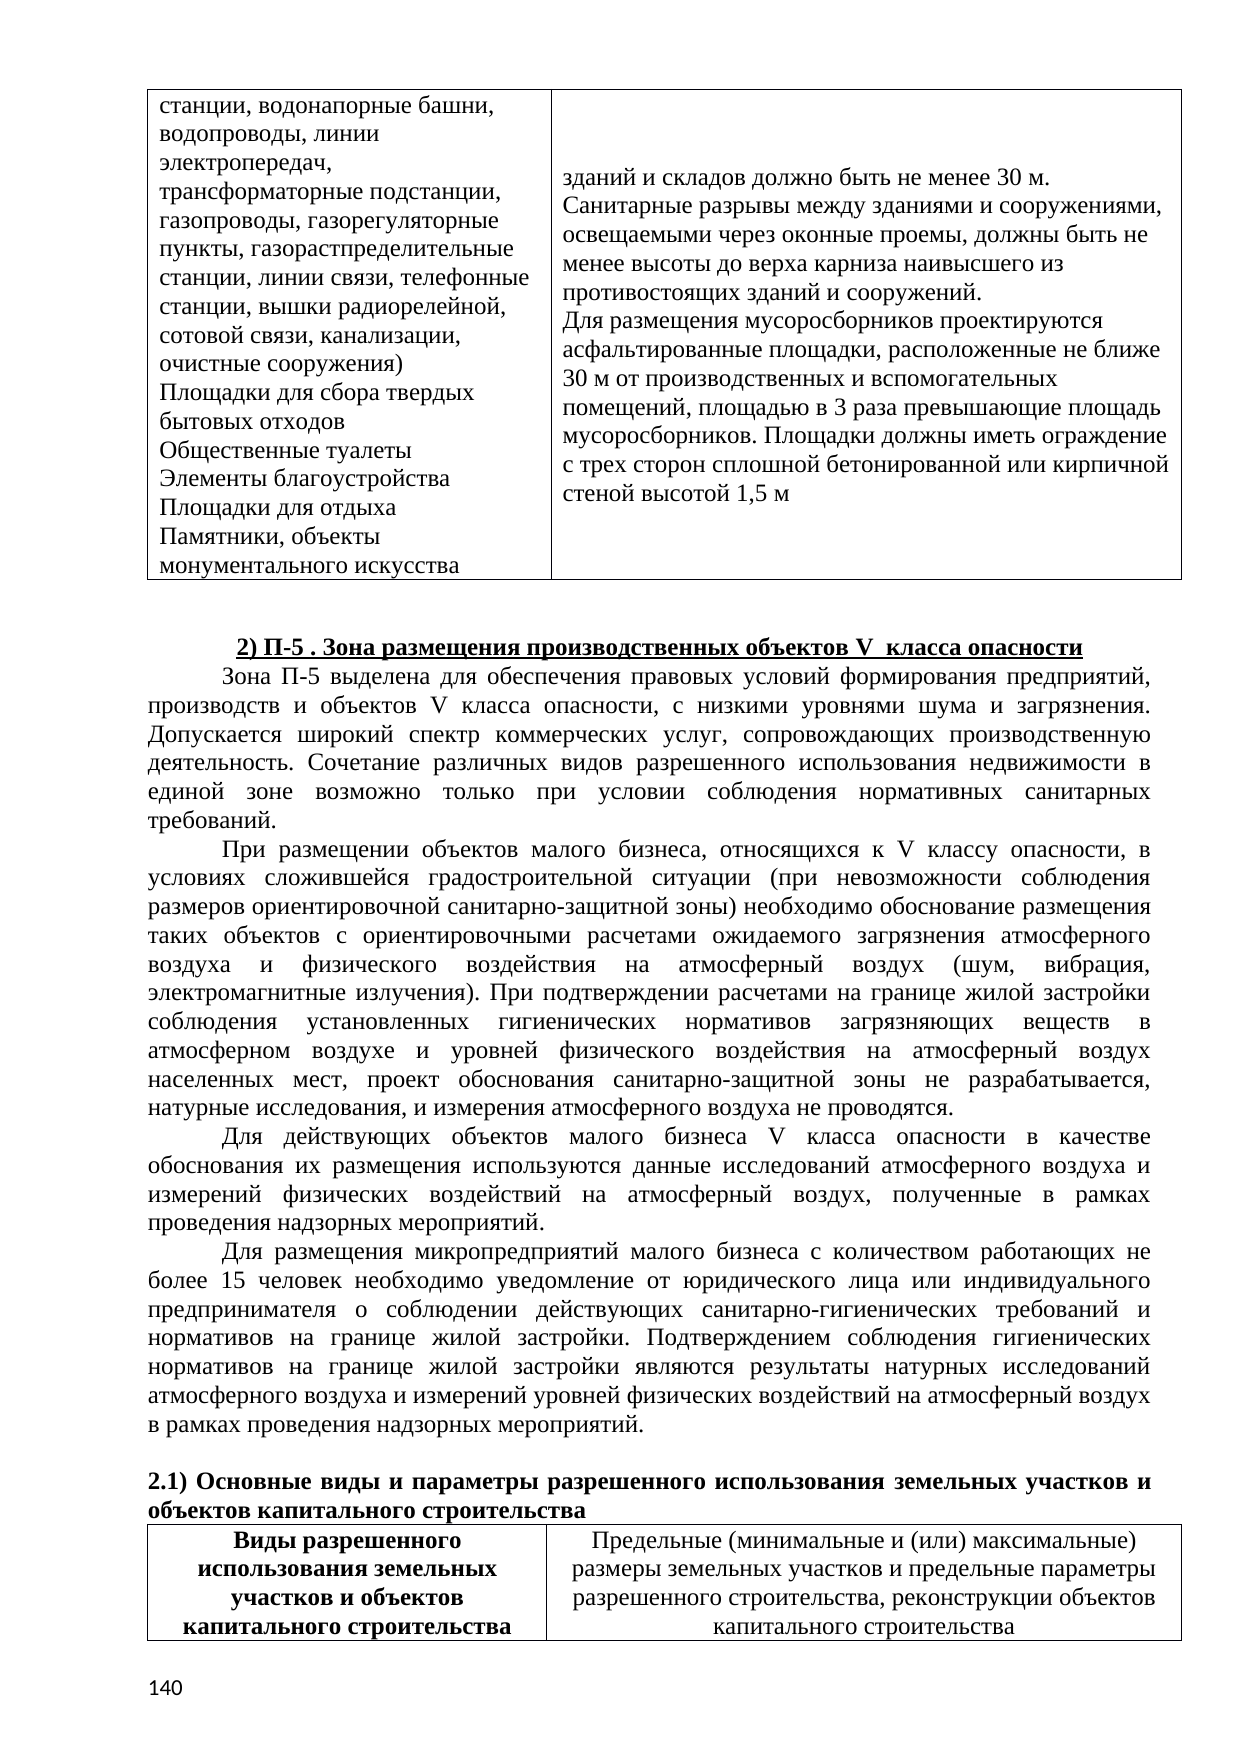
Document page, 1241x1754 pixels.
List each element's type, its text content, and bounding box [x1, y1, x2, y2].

table_cell зданий и складов должно быть не менее 30 м. Санитарные разрывы между зданиями и сооружениями, освещаемыми через оконные проемы, должны быть не менее высоты до верха карниза наивысшего из противостоящих зданий и сооружений. Для размещения мусоросборников проектируются асфальтированные площадки, расположенные не ближе 30 м от производственных и вспомогательных помещений, площадью в 3 раза превышающие площадь мусоросборников. Площадки должны иметь ограждение с трех сторон сплошной бетонированной или кирпичной стеной высотой 1,5 м [552, 90, 1181, 578]
table_header Виды разрешенного использования земельных участков и объектов капитального строительства [148, 1525, 546, 1640]
text При размещении объектов малого бизнеса, относящихся к V классу опасности, в условиях сложившейся градостроительной ситуации (при невозможности соблюдения размеров ориентировочной санитарно-защитной зоны) необходимо обоснование размещения таких объектов с ориентировочными расчетами ожидаемого загрязнения атмосферного воздуха и физического воздействия на атмосферный воздух (шум, вибрация, электромагнитные излучения). При подтверждении расчетами на границе жилой застройки соблюдения установленных гигиенических нормативов загрязняющих веществ в атмосферном воздухе и уровней физического воздействия на атмосферный воздух населенных мест, проект обоснования санитарно-защитной зоны не разрабатывается, натурные исследования, и измерения атмосферного воздуха не проводятся. [148, 834, 1152, 1121]
text Для действующих объектов малого бизнеса V класса опасности в качестве обоснования их размещения используются данные исследований атмосферного воздуха и измерений физических воздействий на атмосферный воздух, полученные в рамках проведения надзорных мероприятий. [148, 1121, 1152, 1236]
text Для размещения микропредприятий малого бизнеса с количеством работающих не более 15 человек необходимо уведомление от юридического лица или индивидуального предпринимателя о соблюдении действующих санитарно-гигиенических требований и нормативов на границе жилой застройки. Подтверждением соблюдения гигиенических нормативов на границе жилой застройки являются результаты натурных исследований атмосферного воздуха и измерений уровней физических воздействий на атмосферный воздух в рамках проведения надзорных мероприятий. [148, 1236, 1152, 1437]
subtitle 2.1) Основные виды и параметры разрешенного использования земельных участков и объектов капитального строительства [148, 1466, 1152, 1524]
subtitle 2) П-5 . Зона размещения производственных объектов V класса опасности [148, 632, 1152, 661]
table_cell станции, водонапорные башни, водопроводы, линии электропередач, трансформаторные подстанции, газопроводы, газорегуляторные пункты, газорастпределительные станции, линии связи, телефонные станции, вышки радиорелейной, сотовой связи, канализации, очистные сооружения) Площадки для сбора твердых бытовых отходов Общественные туалеты Элементы благоустройства Площадки для отдыха Памятники, объекты монументального искусства [148, 90, 551, 578]
table_header Предельные (минимальные и (или) максимальные) размеры земельных участков и предельные параметры разрешенного строительства, реконструкции объектов капитального строительства [547, 1525, 1181, 1640]
text Зона П-5 выделена для обеспечения правовых условий формирования предприятий, производств и объектов V класса опасности, с низкими уровнями шума и загрязнения. Допускается широкий спектр коммерческих услуг, сопровождающих производственную деятельность. Сочетание различных видов разрешенного использования недвижимости в единой зоне возможно только при условии соблюдения нормативных санитарных требований. [148, 661, 1152, 834]
